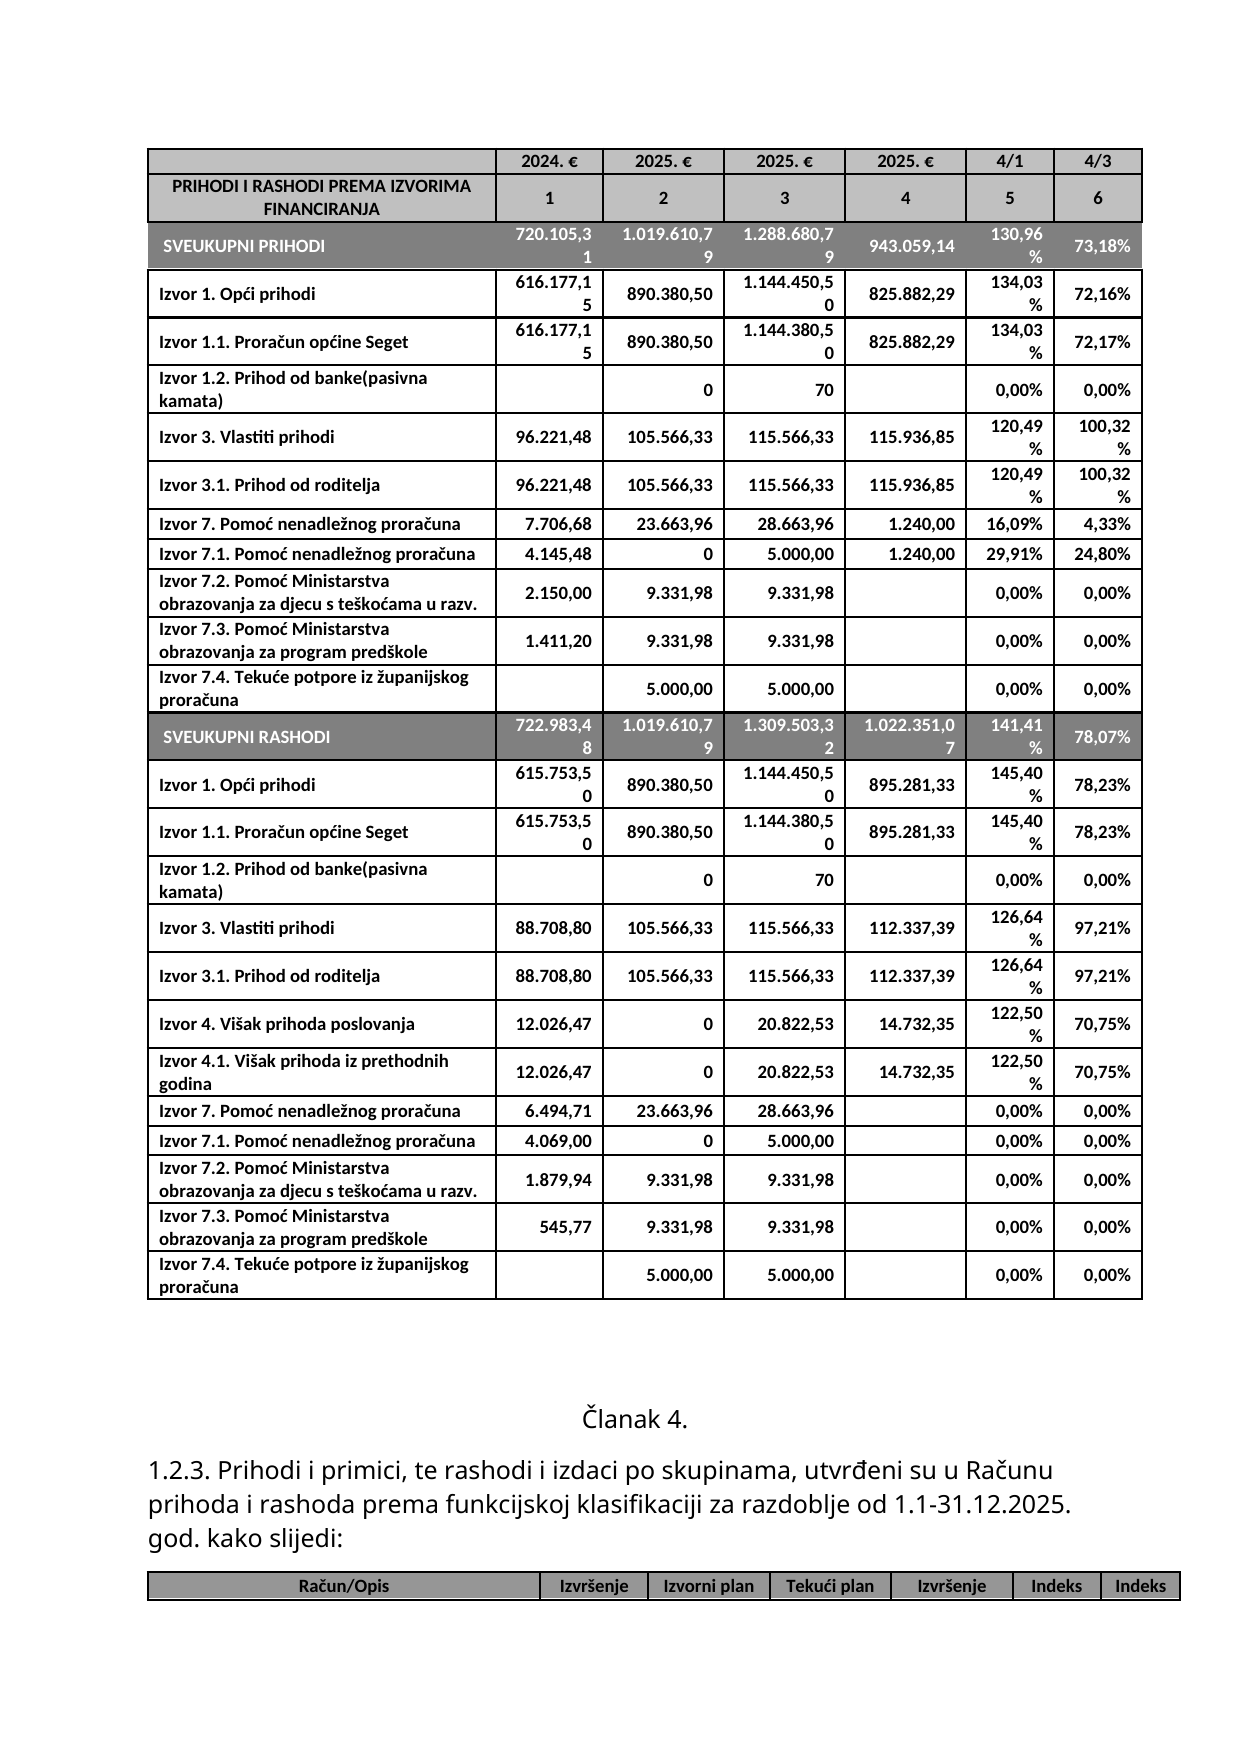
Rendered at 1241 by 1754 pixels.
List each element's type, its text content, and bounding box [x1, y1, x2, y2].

table_cell Izvor 1.2. Prihod od banke(pasivna kamata) [149, 857, 495, 903]
table_header 2024. € [497, 150, 602, 173]
table_cell 16,09% [967, 510, 1053, 538]
table_cell 105.566,33 [604, 462, 723, 508]
table_cell 722.983,48 [497, 714, 602, 759]
table_cell 615.753,50 [497, 809, 602, 855]
table_cell 97,21% [1055, 905, 1141, 951]
table_cell 5.000,00 [604, 1252, 723, 1298]
table_cell 78,07% [1055, 714, 1141, 759]
table_cell 1.022.351,07 [846, 714, 965, 759]
table_cell 12.026,47 [497, 1001, 602, 1047]
table_cell 120,49% [967, 462, 1053, 508]
table_cell 120,49% [967, 414, 1053, 460]
table_cell 0,00% [967, 1156, 1053, 1202]
table_cell 1.240,00 [846, 540, 965, 568]
table_cell 70,75% [1055, 1049, 1141, 1095]
table_cell 1.144.380,50 [725, 809, 844, 855]
table_cell 115.936,85 [846, 462, 965, 508]
table_cell 615.753,50 [497, 761, 602, 807]
table_cell 78,23% [1055, 809, 1141, 855]
table_cell 7.706,68 [497, 510, 602, 538]
text 1.2.3. Prihodi i primici, te rashodi i izdaci po skupinama, utvrđeni su u Računu prihoda i rashoda prema funkcijskoj klasifikaciji za razdoblje od 1.1-31.12.2025. god. kako slijedi: [148, 1452, 1122, 1554]
table_cell 0,00% [1055, 666, 1141, 711]
table_cell 0,00% [1055, 1252, 1141, 1298]
table_cell 9.331,98 [604, 570, 723, 616]
table_cell Izvor 7.1. Pomoć nenadležnog proračuna [149, 1127, 495, 1154]
table_cell 14.732,35 [846, 1049, 965, 1095]
table_cell 1.288.680,79 [724, 223, 845, 268]
table_cell Izvor 7.2. Pomoć Ministarstva obrazovanja za djecu s teškoćama u razv. [149, 570, 495, 616]
table_cell 115.566,33 [725, 905, 844, 951]
table_cell 4.069,00 [497, 1127, 602, 1154]
table_cell 1.019.610,79 [604, 714, 723, 759]
table_cell 134,03% [967, 319, 1053, 364]
table_cell 545,77 [497, 1204, 602, 1250]
table_cell Izvor 3. Vlastiti prihodi [149, 905, 495, 951]
table_cell 0,00% [967, 618, 1053, 663]
table_header Izvršenje [892, 1573, 1012, 1598]
table_cell Izvor 3.1. Prihod od roditelja [149, 953, 495, 999]
table_header Izvorni plan [649, 1573, 769, 1598]
table_cell Izvor 1.1. Proračun općine Seget [149, 319, 495, 364]
table_cell 5 [967, 175, 1053, 221]
table_cell Izvor 1.2. Prihod od banke(pasivna kamata) [149, 366, 495, 412]
text Članak 4. [148, 1402, 1122, 1436]
table_cell 9.331,98 [604, 1204, 723, 1250]
table_cell 943.059,14 [845, 223, 966, 268]
table_cell 5.000,00 [725, 666, 844, 711]
table_cell 0,00% [1055, 1204, 1141, 1250]
table_cell 616.177,15 [497, 271, 602, 316]
table_cell 3 [725, 175, 844, 221]
table_cell 5.000,00 [725, 1127, 844, 1154]
table_cell 4.145,48 [497, 540, 602, 568]
table_cell 0,00% [967, 570, 1053, 616]
table_cell 78,23% [1055, 761, 1141, 807]
table_cell 1.240,00 [846, 510, 965, 538]
table_cell 0 [604, 1049, 723, 1095]
table_cell 895.281,33 [846, 761, 965, 807]
table_cell 105.566,33 [604, 953, 723, 999]
table_cell 0,00% [1055, 1097, 1141, 1124]
table_cell 6.494,71 [497, 1097, 602, 1124]
table_cell 112.337,39 [846, 953, 965, 999]
table_cell SVEUKUPNI RASHODI [149, 714, 495, 759]
table_cell 890.380,50 [604, 319, 723, 364]
table_cell [846, 857, 965, 903]
table_cell 29,91% [967, 540, 1053, 568]
table_header Tekući plan [771, 1573, 890, 1598]
table_cell 73,18% [1054, 223, 1142, 268]
table_header Indeks [1102, 1573, 1179, 1598]
table_cell 0 [604, 1001, 723, 1047]
table_cell [846, 366, 965, 412]
table_cell 9.331,98 [604, 618, 723, 663]
table_cell 105.566,33 [604, 414, 723, 460]
table_cell 24,80% [1055, 540, 1141, 568]
table_cell 130,96% [966, 223, 1054, 268]
table_cell 23.663,96 [604, 510, 723, 538]
table_cell 616.177,15 [497, 319, 602, 364]
table_cell [497, 366, 602, 412]
table_cell [846, 1127, 965, 1154]
table_cell 105.566,33 [604, 905, 723, 951]
table_cell 0,00% [1055, 1127, 1141, 1154]
table_cell PRIHODI I RASHODI PREMA IZVORIMA FINANCIRANJA [149, 175, 495, 221]
table_cell 5.000,00 [725, 1252, 844, 1298]
table_cell 825.882,29 [846, 319, 965, 364]
table_cell Izvor 7.3. Pomoć Ministarstva obrazovanja za program predškole [149, 1204, 495, 1250]
table_cell 0,00% [967, 1204, 1053, 1250]
table_cell 0,00% [967, 666, 1053, 711]
table_cell [846, 618, 965, 663]
table_cell 0,00% [967, 857, 1053, 903]
table_header Račun/Opis [149, 1573, 539, 1598]
table_cell 720.105,31 [496, 223, 603, 268]
table_cell 9.331,98 [604, 1156, 723, 1202]
table_header Izvršenje [541, 1573, 647, 1598]
table_cell [846, 1097, 965, 1124]
table_cell 4,33% [1055, 510, 1141, 538]
table_cell 9.331,98 [725, 618, 844, 663]
table_cell 890.380,50 [604, 761, 723, 807]
table_cell 72,16% [1055, 271, 1141, 316]
table_cell 88.708,80 [497, 905, 602, 951]
table_cell 97,21% [1055, 953, 1141, 999]
table_cell 115.936,85 [846, 414, 965, 460]
table_header 2025. € [725, 150, 844, 173]
table_cell 0,00% [967, 366, 1053, 412]
table_header Indeks [1014, 1573, 1100, 1598]
table_cell 1.411,20 [497, 618, 602, 663]
table_cell 2 [604, 175, 723, 221]
table_cell Izvor 4.1. Višak prihoda iz prethodnih godina [149, 1049, 495, 1095]
table_cell 0,00% [1055, 857, 1141, 903]
table_cell 28.663,96 [725, 1097, 844, 1124]
table_cell 145,40% [967, 761, 1053, 807]
table_cell 1.144.450,50 [725, 271, 844, 316]
table_cell 20.822,53 [725, 1049, 844, 1095]
table_cell 0,00% [1055, 618, 1141, 663]
table_cell 1.019.610,79 [603, 223, 724, 268]
table_header [149, 150, 495, 173]
table_cell Izvor 3. Vlastiti prihodi [149, 414, 495, 460]
table_cell 4 [846, 175, 965, 221]
table_cell 9.331,98 [725, 1204, 844, 1250]
table_cell 126,64% [967, 905, 1053, 951]
table_cell 134,03% [967, 271, 1053, 316]
table_cell [497, 666, 602, 711]
table_header 2025. € [604, 150, 723, 173]
table_cell Izvor 7.4. Tekuće potpore iz županijskog proračuna [149, 1252, 495, 1298]
table_cell 72,17% [1055, 319, 1141, 364]
table_cell [846, 570, 965, 616]
table_header 2025. € [846, 150, 965, 173]
table_cell 0,00% [1055, 570, 1141, 616]
table_cell 28.663,96 [725, 510, 844, 538]
table_cell SVEUKUPNI PRIHODI [148, 223, 496, 268]
table_cell 0,00% [967, 1252, 1053, 1298]
table_cell [846, 1252, 965, 1298]
table_cell 14.732,35 [846, 1001, 965, 1047]
table_cell 115.566,33 [725, 462, 844, 508]
table_cell 115.566,33 [725, 414, 844, 460]
table_cell 115.566,33 [725, 953, 844, 999]
table_cell [846, 666, 965, 711]
table_cell 1.879,94 [497, 1156, 602, 1202]
table_cell Izvor 7.3. Pomoć Ministarstva obrazovanja za program predškole [149, 618, 495, 663]
table_header 4/1 [967, 150, 1053, 173]
table_header 4/3 [1055, 150, 1141, 173]
table_cell 88.708,80 [497, 953, 602, 999]
table_cell 1.144.380,50 [725, 319, 844, 364]
table_cell 1 [497, 175, 602, 221]
table_cell 9.331,98 [725, 1156, 844, 1202]
table_cell [497, 857, 602, 903]
table_cell 23.663,96 [604, 1097, 723, 1124]
table_cell 122,50% [967, 1001, 1053, 1047]
table_cell 0,00% [967, 1127, 1053, 1154]
table_cell 1.144.450,50 [725, 761, 844, 807]
table_cell 0 [604, 857, 723, 903]
table_cell 20.822,53 [725, 1001, 844, 1047]
table_cell 12.026,47 [497, 1049, 602, 1095]
table_cell 126,64% [967, 953, 1053, 999]
table_cell Izvor 7.1. Pomoć nenadležnog proračuna [149, 540, 495, 568]
table_cell Izvor 7. Pomoć nenadležnog proračuna [149, 510, 495, 538]
table_cell 70 [725, 366, 844, 412]
table_cell Izvor 3.1. Prihod od roditelja [149, 462, 495, 508]
table_cell 890.380,50 [604, 809, 723, 855]
table_cell 145,40% [967, 809, 1053, 855]
table_cell 96.221,48 [497, 414, 602, 460]
table_cell 100,32% [1055, 462, 1141, 508]
table_cell Izvor 1.1. Proračun općine Seget [149, 809, 495, 855]
table_cell 0,00% [1055, 366, 1141, 412]
table_cell Izvor 4. Višak prihoda poslovanja [149, 1001, 495, 1047]
table_cell 0 [604, 1127, 723, 1154]
table_cell Izvor 1. Opći prihodi [149, 761, 495, 807]
table_cell 0,00% [967, 1097, 1053, 1124]
table_cell 100,32% [1055, 414, 1141, 460]
table_cell 70,75% [1055, 1001, 1141, 1047]
table_cell 825.882,29 [846, 271, 965, 316]
table_cell 122,50% [967, 1049, 1053, 1095]
table_cell 0,00% [1055, 1156, 1141, 1202]
table_cell Izvor 1. Opći prihodi [149, 271, 495, 316]
table_cell 5.000,00 [604, 666, 723, 711]
table_cell 895.281,33 [846, 809, 965, 855]
table_cell 6 [1055, 175, 1141, 221]
table_cell 112.337,39 [846, 905, 965, 951]
table_cell Izvor 7.4. Tekuće potpore iz županijskog proračuna [149, 666, 495, 711]
table_cell 1.309.503,32 [725, 714, 844, 759]
table_cell 5.000,00 [725, 540, 844, 568]
table_cell 141,41% [967, 714, 1053, 759]
table_cell 2.150,00 [497, 570, 602, 616]
table_cell 0 [604, 540, 723, 568]
table_cell [497, 1252, 602, 1298]
table_cell [846, 1156, 965, 1202]
table_cell 890.380,50 [604, 271, 723, 316]
table_cell 96.221,48 [497, 462, 602, 508]
table_cell Izvor 7.2. Pomoć Ministarstva obrazovanja za djecu s teškoćama u razv. [149, 1156, 495, 1202]
table_cell 9.331,98 [725, 570, 844, 616]
table_cell [846, 1204, 965, 1250]
table_cell 0 [604, 366, 723, 412]
table_cell 70 [725, 857, 844, 903]
table_cell Izvor 7. Pomoć nenadležnog proračuna [149, 1097, 495, 1124]
